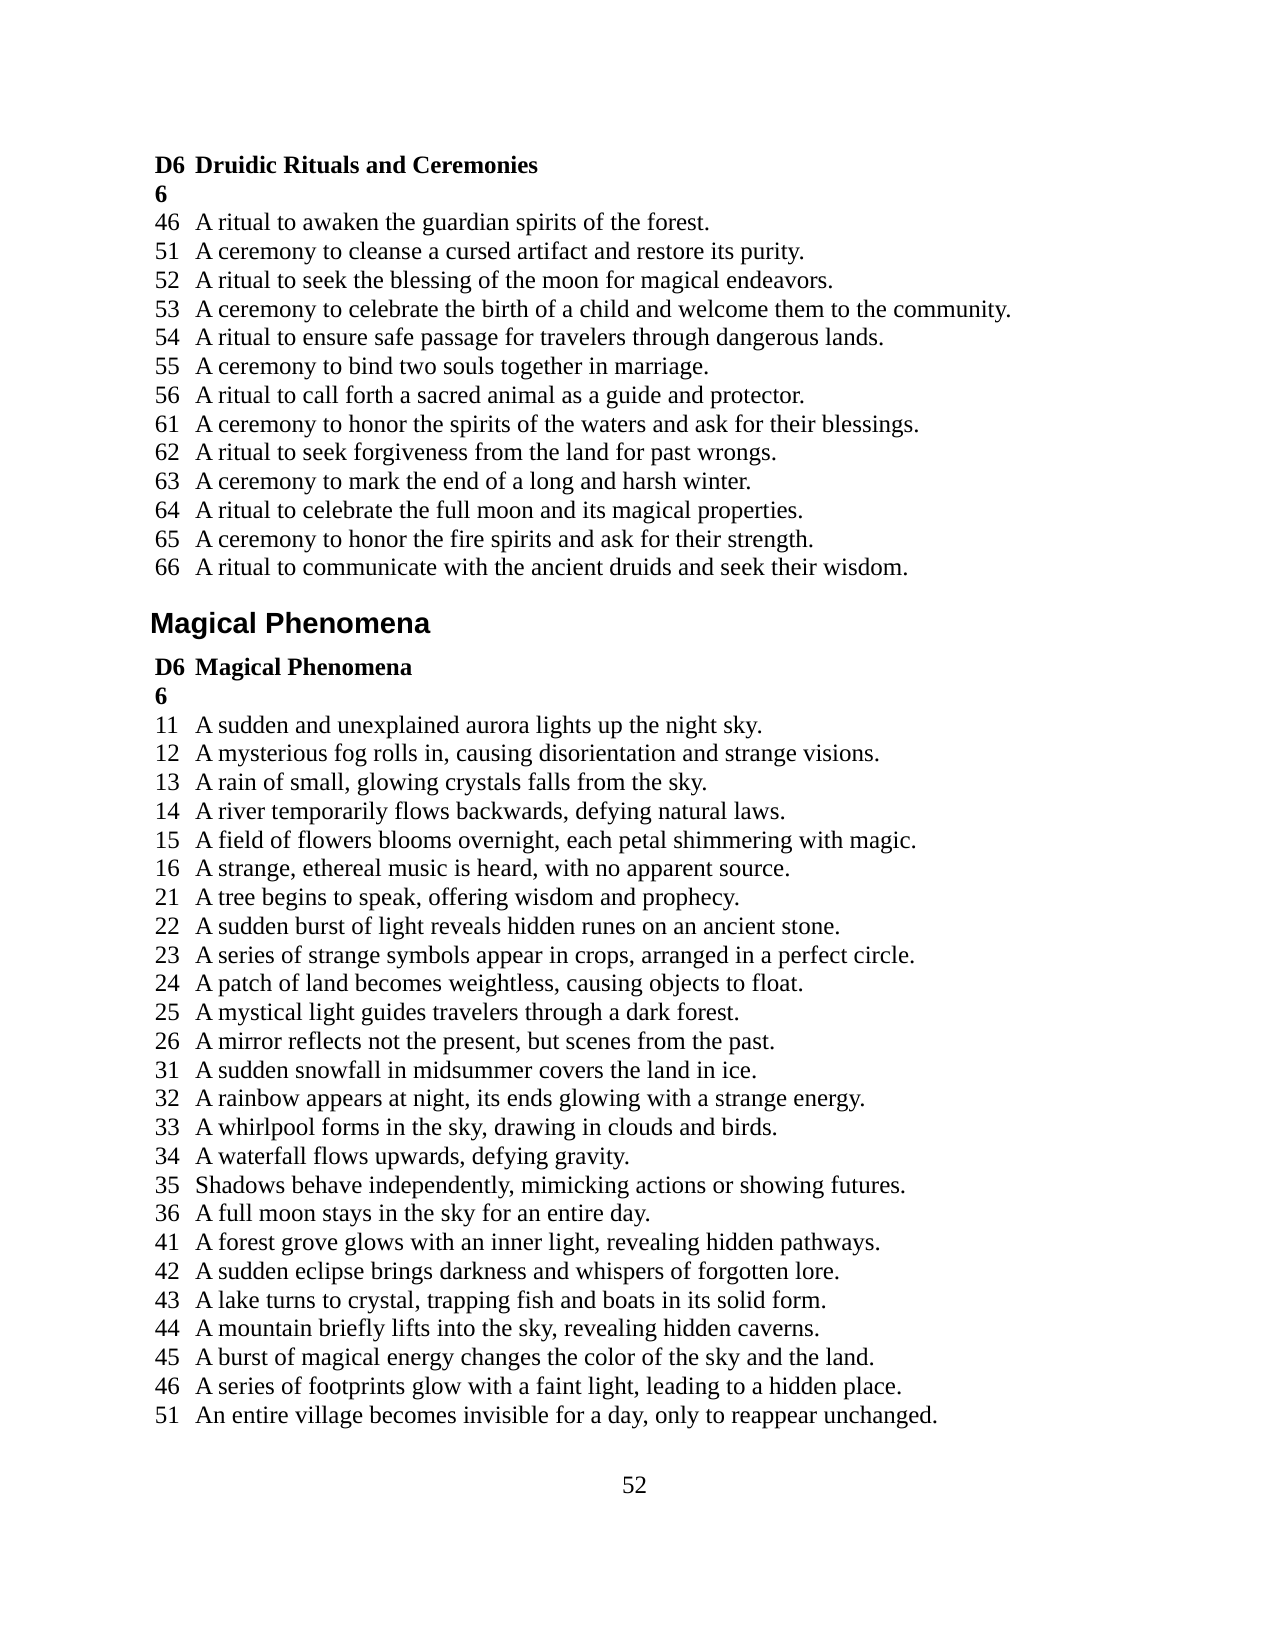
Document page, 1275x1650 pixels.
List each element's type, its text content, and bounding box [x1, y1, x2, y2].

table_cell 45 [150, 1342, 191, 1371]
table_cell A field of flowers blooms overnight, each petal shimmering with magic. [191, 825, 1125, 853]
table_cell 51 [150, 1400, 191, 1428]
table_cell 55 [150, 351, 191, 380]
table_cell 16 [150, 854, 191, 882]
table_cell 36 [150, 1199, 191, 1227]
table_cell 54 [150, 323, 191, 351]
table_cell A patch of land becomes weightless, causing objects to float. [191, 969, 1125, 997]
table_cell 22 [150, 911, 191, 940]
table_cell A forest grove glows with an inner light, revealing hidden pathways. [191, 1227, 1125, 1256]
table_cell A ceremony to bind two souls together in marriage. [191, 351, 1125, 380]
table_cell 35 [150, 1170, 191, 1198]
table_header Druidic Rituals and Ceremonies [191, 150, 1125, 207]
table_cell A ritual to celebrate the full moon and its magical properties. [191, 495, 1125, 524]
table_cell 56 [150, 380, 191, 409]
table_cell 66 [150, 553, 191, 581]
table_cell 21 [150, 882, 191, 911]
table_cell 13 [150, 767, 191, 796]
table_cell 34 [150, 1141, 191, 1170]
table_cell A lake turns to crystal, trapping fish and boats in its solid form. [191, 1285, 1125, 1313]
table_cell A ceremony to cleanse a cursed artifact and restore its purity. [191, 236, 1125, 265]
table_cell 63 [150, 466, 191, 495]
table_cell A ritual to communicate with the ancient druids and seek their wisdom. [191, 553, 1125, 581]
table_cell A mountain briefly lifts into the sky, revealing hidden caverns. [191, 1314, 1125, 1342]
table_cell A burst of magical energy changes the color of the sky and the land. [191, 1342, 1125, 1371]
table_cell A ceremony to honor the spirits of the waters and ask for their blessings. [191, 409, 1125, 437]
table_cell 14 [150, 796, 191, 825]
table_cell 31 [150, 1055, 191, 1083]
table_cell 65 [150, 524, 191, 552]
table_cell 61 [150, 409, 191, 437]
table_cell 15 [150, 825, 191, 853]
table_cell A mirror reflects not the present, but scenes from the past. [191, 1026, 1125, 1055]
table_cell A ritual to awaken the guardian spirits of the forest. [191, 208, 1125, 236]
table_cell A full moon stays in the sky for an entire day. [191, 1199, 1125, 1227]
table_cell 32 [150, 1084, 191, 1112]
table_cell 11 [150, 710, 191, 738]
table_cell A mystical light guides travelers through a dark forest. [191, 997, 1125, 1026]
table_cell A sudden eclipse brings darkness and whispers of forgotten lore. [191, 1256, 1125, 1285]
table_cell 64 [150, 495, 191, 524]
table_cell Shadows behave independently, mimicking actions or showing futures. [191, 1170, 1125, 1198]
table_cell 62 [150, 438, 191, 466]
table_cell 52 [150, 265, 191, 294]
table_cell A rainbow appears at night, its ends glowing with a strange energy. [191, 1084, 1125, 1112]
table_cell A mysterious fog rolls in, causing disorientation and strange visions. [191, 739, 1125, 767]
table_cell 25 [150, 997, 191, 1026]
table_cell A ceremony to celebrate the birth of a child and welcome them to the community. [191, 294, 1125, 322]
table_header D66 [150, 150, 191, 207]
table_cell A series of footprints glow with a faint light, leading to a hidden place. [191, 1371, 1125, 1400]
table_cell A sudden burst of light reveals hidden runes on an ancient stone. [191, 911, 1125, 940]
table_cell 12 [150, 739, 191, 767]
table_header Magical Phenomena [191, 652, 1125, 710]
table_cell 46 [150, 1371, 191, 1400]
table_cell 46 [150, 208, 191, 236]
table_cell A sudden snowfall in midsummer covers the land in ice. [191, 1055, 1125, 1083]
table_cell A strange, ethereal music is heard, with no apparent source. [191, 854, 1125, 882]
table_cell 53 [150, 294, 191, 322]
subtitle Magical Phenomena [150, 606, 1125, 640]
table_cell A rain of small, glowing crystals falls from the sky. [191, 767, 1125, 796]
table_cell A series of strange symbols appear in crops, arranged in a perfect circle. [191, 940, 1125, 968]
table_cell A ceremony to honor the fire spirits and ask for their strength. [191, 524, 1125, 552]
table_cell An entire village becomes invisible for a day, only to reappear unchanged. [191, 1400, 1125, 1428]
table_cell 23 [150, 940, 191, 968]
table_cell A whirlpool forms in the sky, drawing in clouds and birds. [191, 1112, 1125, 1141]
table_cell 42 [150, 1256, 191, 1285]
table_cell A river temporarily flows backwards, defying natural laws. [191, 796, 1125, 825]
table_cell 24 [150, 969, 191, 997]
table_cell 41 [150, 1227, 191, 1256]
table_cell A ritual to ensure safe passage for travelers through dangerous lands. [191, 323, 1125, 351]
table_cell A tree begins to speak, offering wisdom and prophecy. [191, 882, 1125, 911]
table_cell A ritual to seek forgiveness from the land for past wrongs. [191, 438, 1125, 466]
table_cell A ritual to call forth a sacred animal as a guide and protector. [191, 380, 1125, 409]
table_header D66 [150, 652, 191, 710]
table_cell 26 [150, 1026, 191, 1055]
table_cell 51 [150, 236, 191, 265]
table_cell A ritual to seek the blessing of the moon for magical endeavors. [191, 265, 1125, 294]
table_cell A sudden and unexplained aurora lights up the night sky. [191, 710, 1125, 738]
table_cell 44 [150, 1314, 191, 1342]
table_cell 33 [150, 1112, 191, 1141]
table_cell 43 [150, 1285, 191, 1313]
table_cell A ceremony to mark the end of a long and harsh winter. [191, 466, 1125, 495]
table_cell A waterfall flows upwards, defying gravity. [191, 1141, 1125, 1170]
